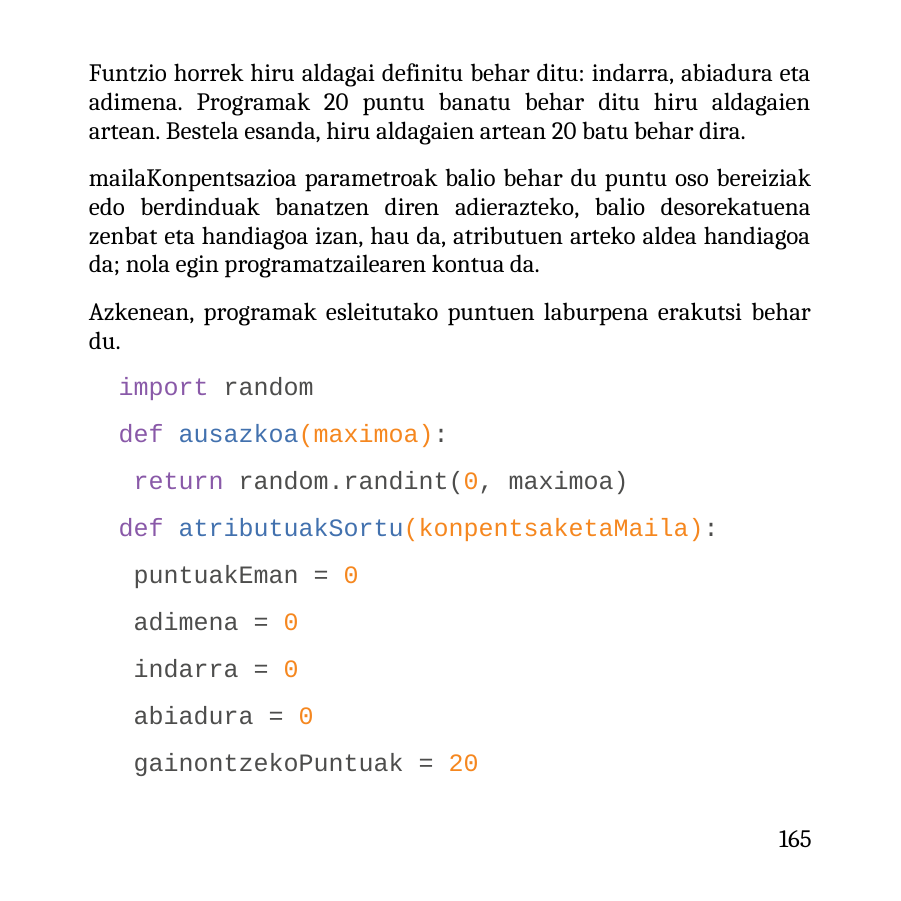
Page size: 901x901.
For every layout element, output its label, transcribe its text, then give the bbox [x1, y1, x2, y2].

text puntuakEman = 0 [118, 562, 811, 591]
text def atributuakSortu(konpentsaketaMaila): [118, 515, 811, 544]
text adimena = 0 [118, 609, 811, 638]
text def ausazkoa(maximoa): [118, 421, 811, 449]
text gainontzekoPuntuak = 20 [118, 751, 811, 779]
text Funtzio horrek hiru aldagai definitu behar ditu: indarra, abiadura eta adimena. Programak 20 puntu banatu behar ditu hiru aldagaien artean. Bestela esanda, hiru aldagaien artean 20 batu behar dira. [89, 59, 811, 145]
text mailaKonpentsazioa parametroak balio behar du puntu oso bereiziak edo berdinduak banatzen diren adierazteko, balio desorekatuena zenbat eta handiagoa izan, hau da, atributuen arteko aldea handiagoa da; nola egin programatzailearen kontua da. [89, 164, 811, 279]
text indarra = 0 [118, 657, 811, 685]
text import random [118, 374, 811, 402]
text abiadura = 0 [118, 704, 811, 732]
text Azkenean, programak esleitutako puntuen laburpena erakutsi behar du. [89, 298, 811, 355]
text return random.randint(0, maximoa) [118, 468, 811, 497]
